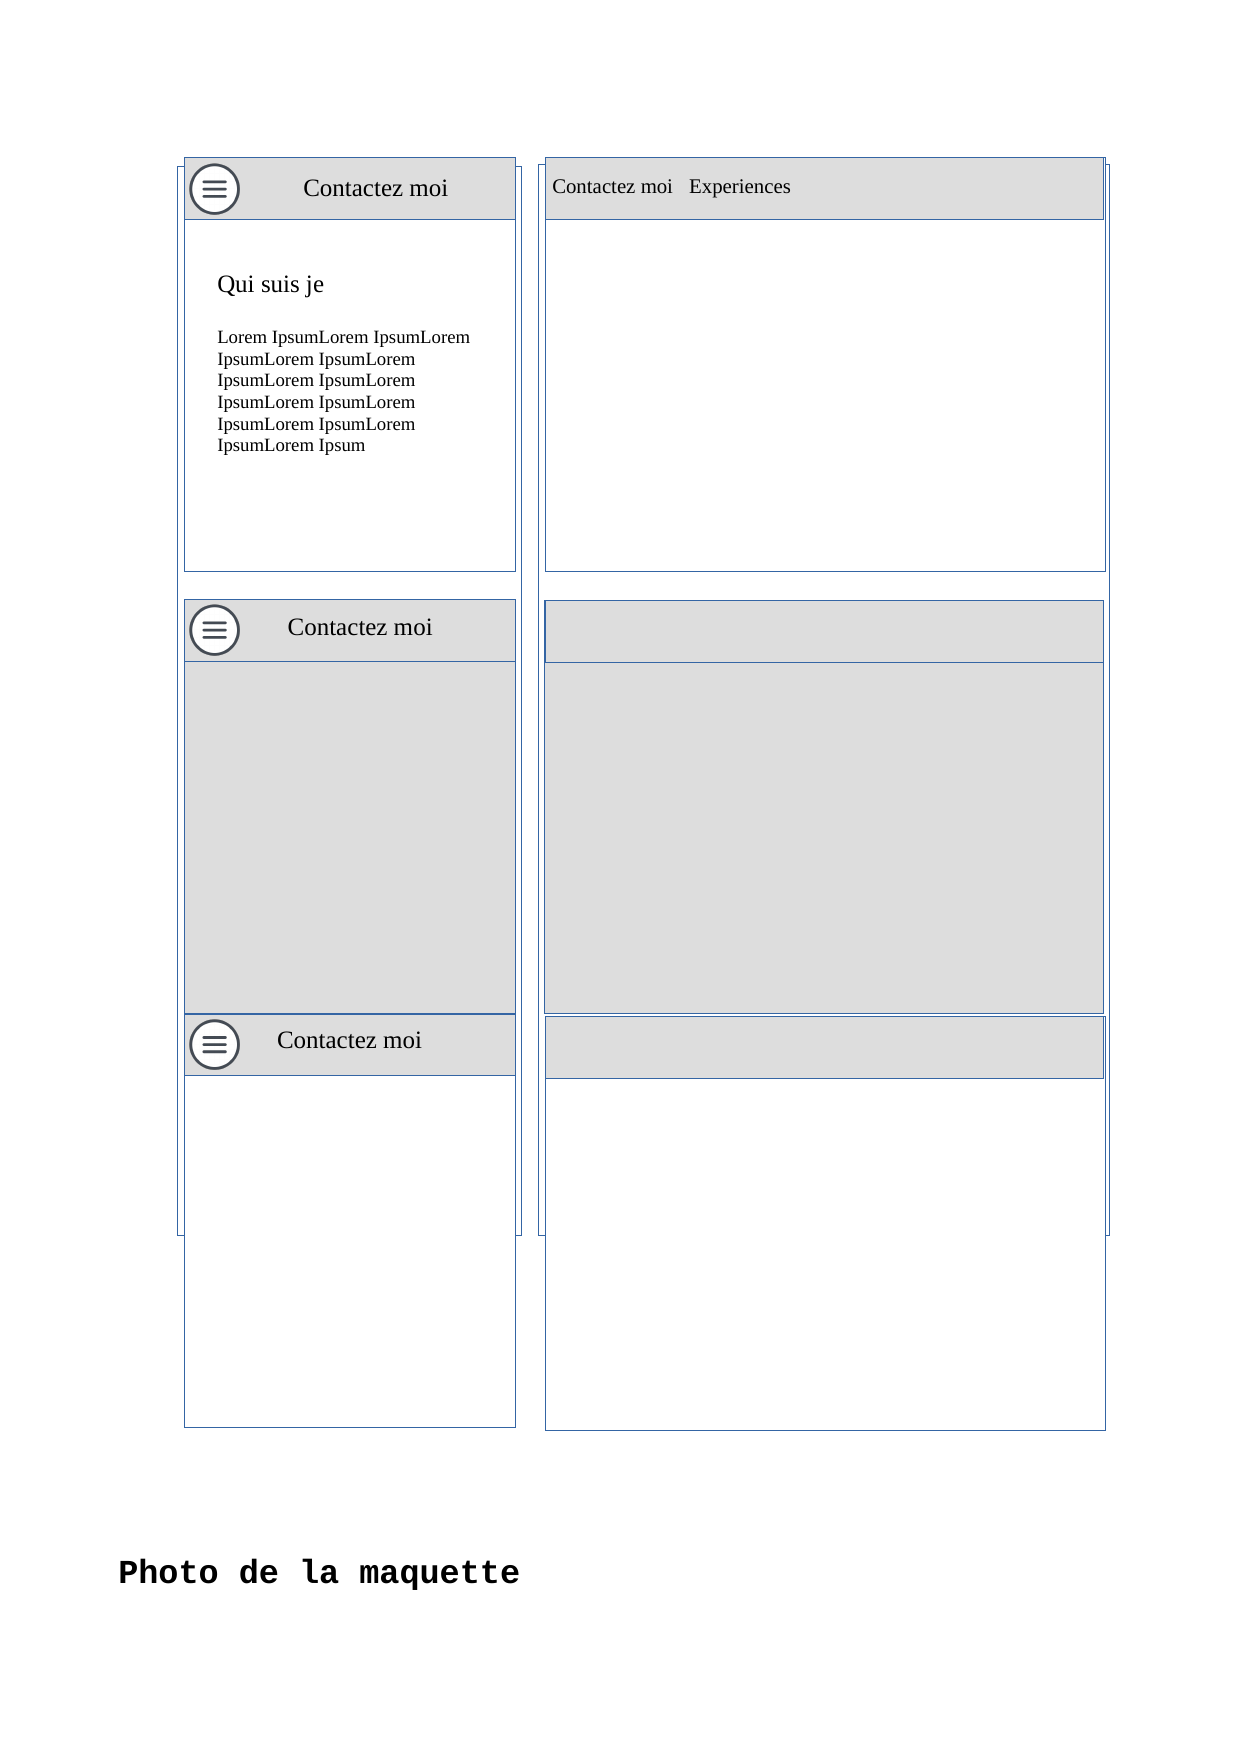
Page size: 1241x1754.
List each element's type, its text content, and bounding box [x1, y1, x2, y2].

subtitle Photo de la maquette [118, 1556, 1122, 1594]
picture [184, 158, 245, 220]
picture [184, 1014, 245, 1075]
picture [184, 600, 245, 661]
